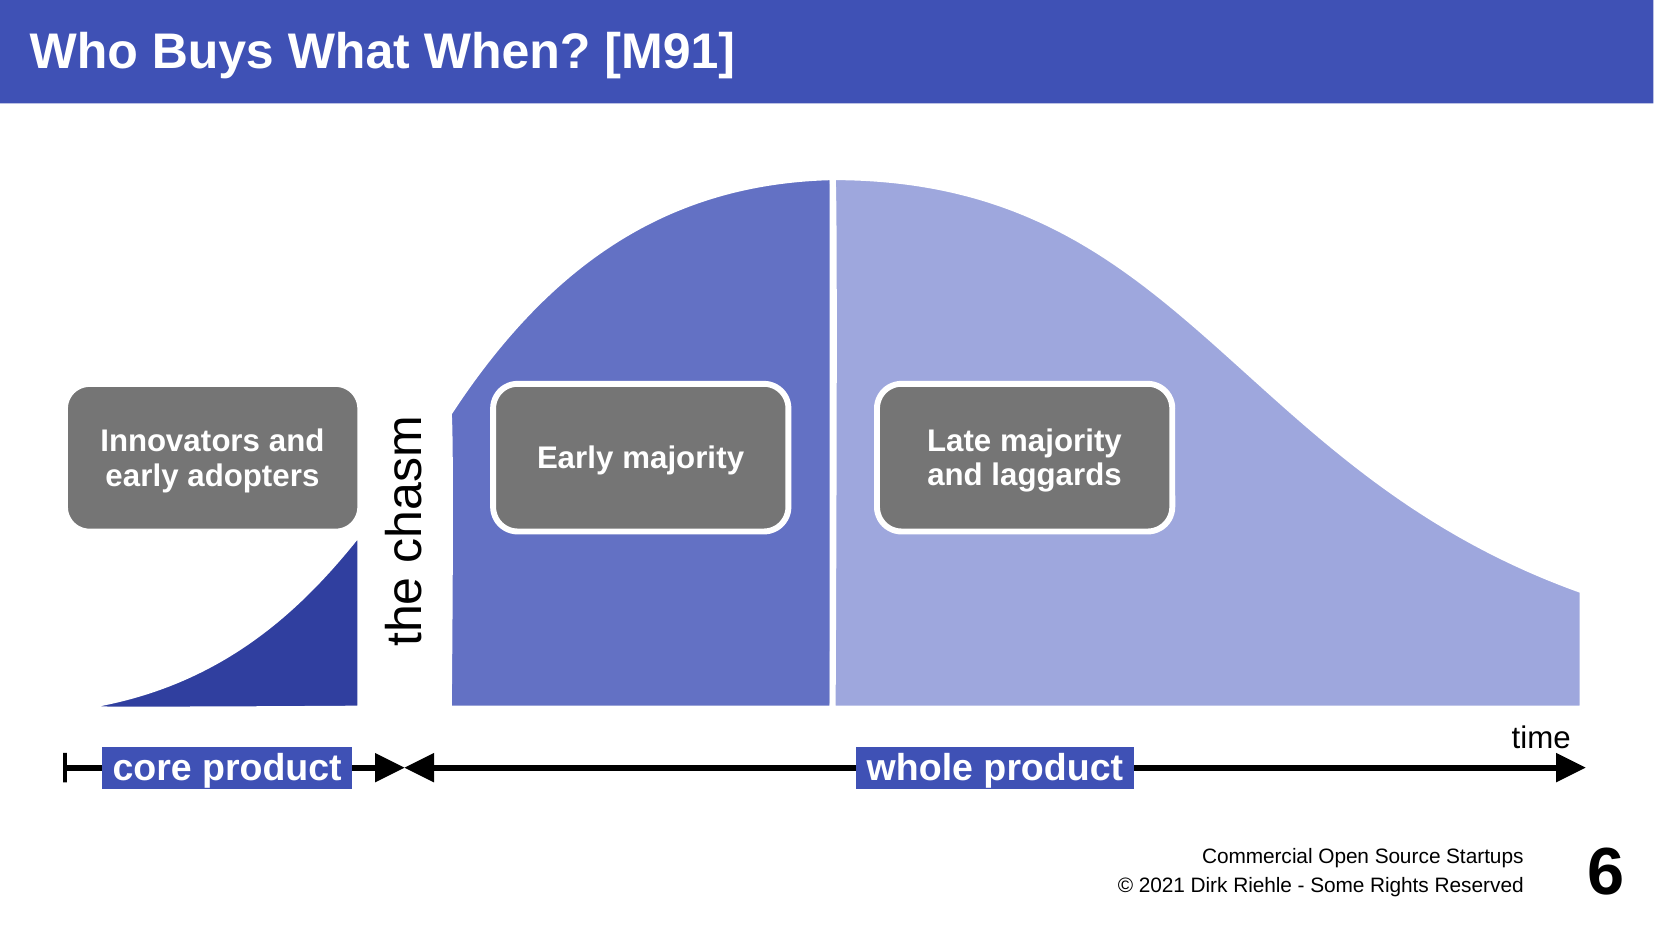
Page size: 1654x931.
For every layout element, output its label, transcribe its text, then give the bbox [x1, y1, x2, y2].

text_box the chasm [360, 354, 449, 709]
text_box Late majority and laggards [876, 383, 1173, 532]
text_box [64, 531, 360, 710]
text_box time [1482, 708, 1601, 768]
text_box Innovators and early adopters [64, 383, 361, 532]
text_box Early majority [493, 383, 789, 532]
title Who Buys What When? [M91] [0, 0, 1654, 104]
text_box [449, 177, 1583, 709]
